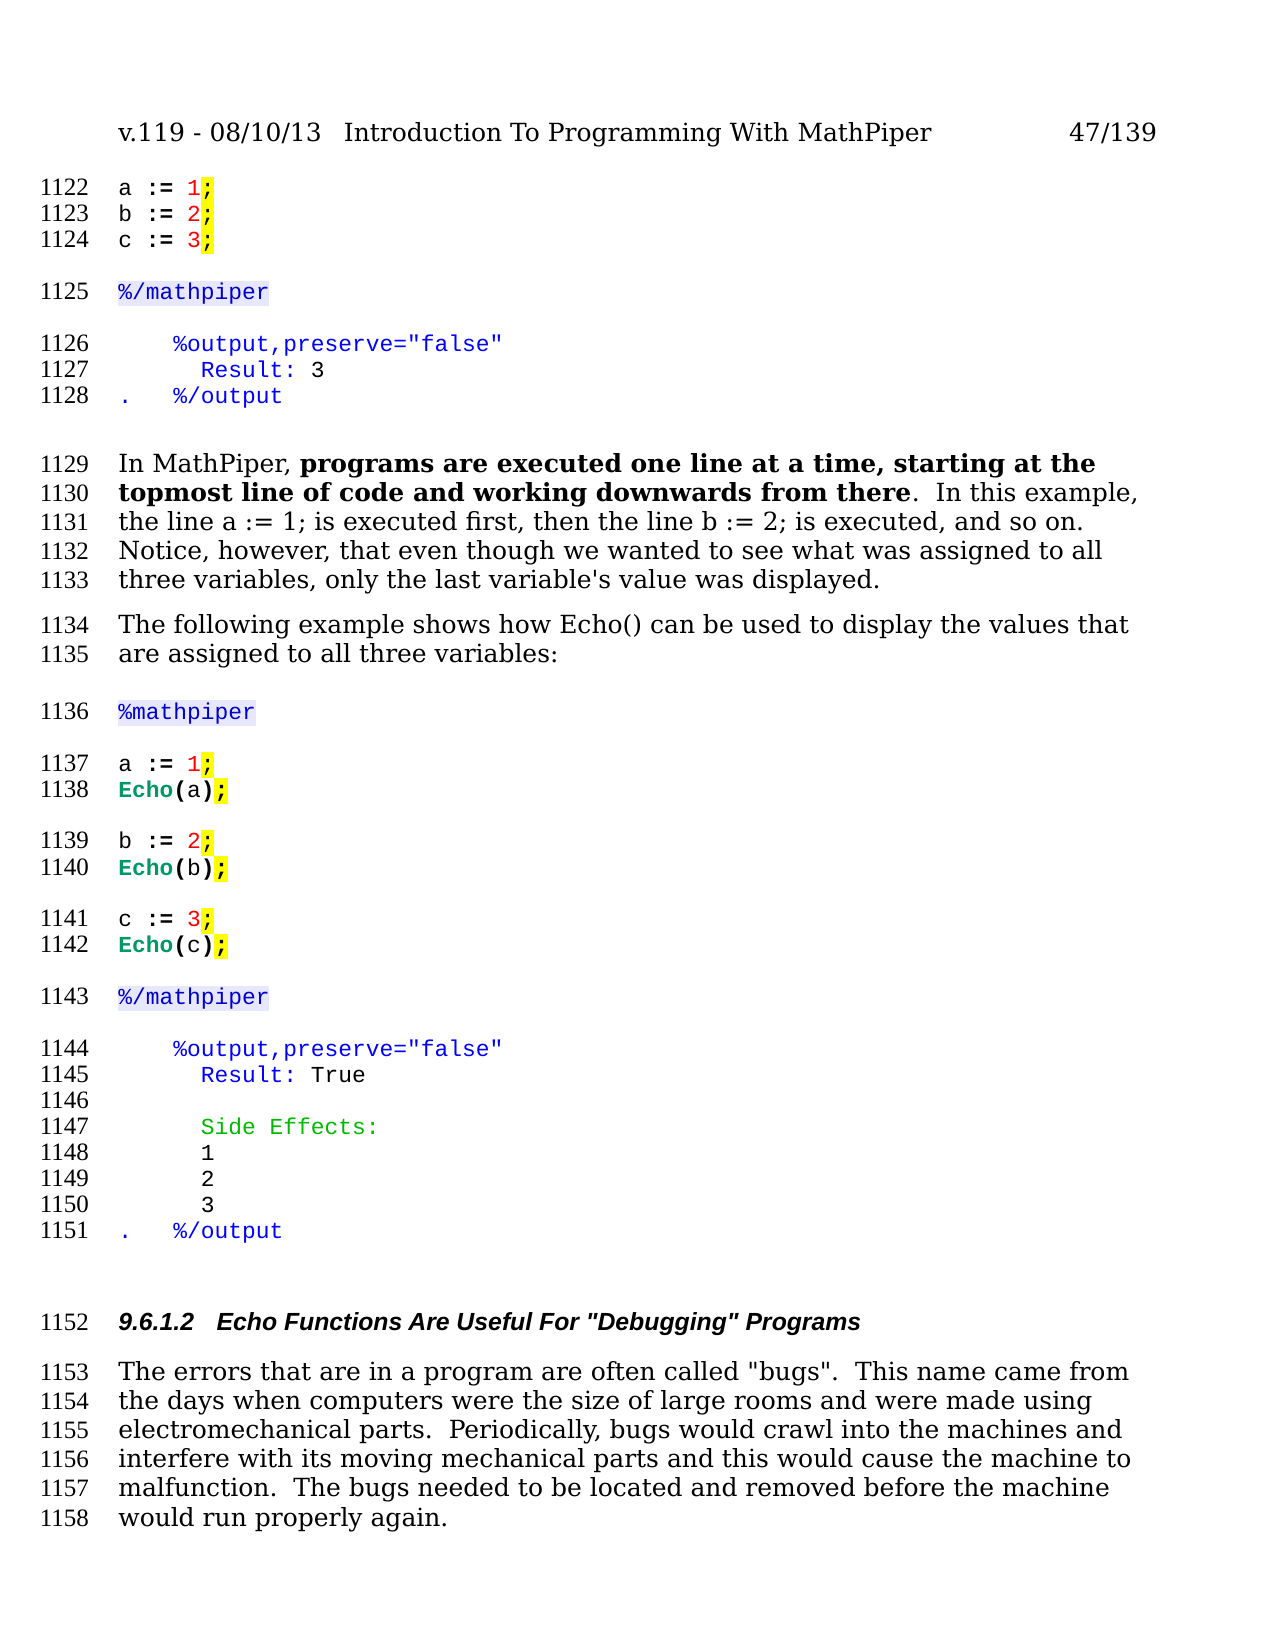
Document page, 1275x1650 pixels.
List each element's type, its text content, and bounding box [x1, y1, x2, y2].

text c := 3; [118, 229, 1157, 254]
text %/mathpiper [118, 986, 1157, 1011]
text %output,preserve="false" [118, 332, 1157, 358]
text The following example shows how Echo() can be used to display the values that are assigned to all three variables: [118, 610, 1157, 668]
text %/mathpiper [118, 281, 1157, 306]
text 3 [118, 1193, 1157, 1219]
text 2 [118, 1167, 1157, 1193]
text Result: 3 [118, 358, 1157, 384]
text Result: True [118, 1063, 1157, 1089]
text Echo(a); [118, 778, 1157, 804]
text The errors that are in a program are often called "bugs". This name came from the days when computers were the size of large rooms and were made using electromechanical parts. Periodically, bugs would crawl into the machines and interfere with its moving mechanical parts and this would cause the machine to malfunction. The bugs needed to be located and removed before the machine would run properly again. [118, 1357, 1157, 1532]
text Echo(b); [118, 856, 1157, 882]
text c := 3; [118, 908, 1157, 934]
text Side Effects: [118, 1115, 1157, 1141]
text . %/output [118, 384, 1157, 410]
text 1 [118, 1141, 1157, 1167]
text Echo(c); [118, 934, 1157, 959]
text b := 2; [118, 830, 1157, 856]
text a := 1; [118, 177, 1157, 203]
subtitle Echo Functions Are Useful For "Debugging" Programs [118, 1307, 1157, 1336]
text In MathPiper, programs are executed one line at a time, starting at the topmost line of code and working downwards from there. In this example, the line a := 1; is executed first, then the line b := 2; is executed, and so on. Notice, however, that even though we wanted to see what was assigned to all three variables, only the last variable's value was displayed. [118, 449, 1157, 595]
text b := 2; [118, 203, 1157, 229]
text %output,preserve="false" [118, 1037, 1157, 1063]
text %mathpiper [118, 700, 1157, 726]
text a := 1; [118, 752, 1157, 778]
text . %/output [118, 1219, 1157, 1245]
